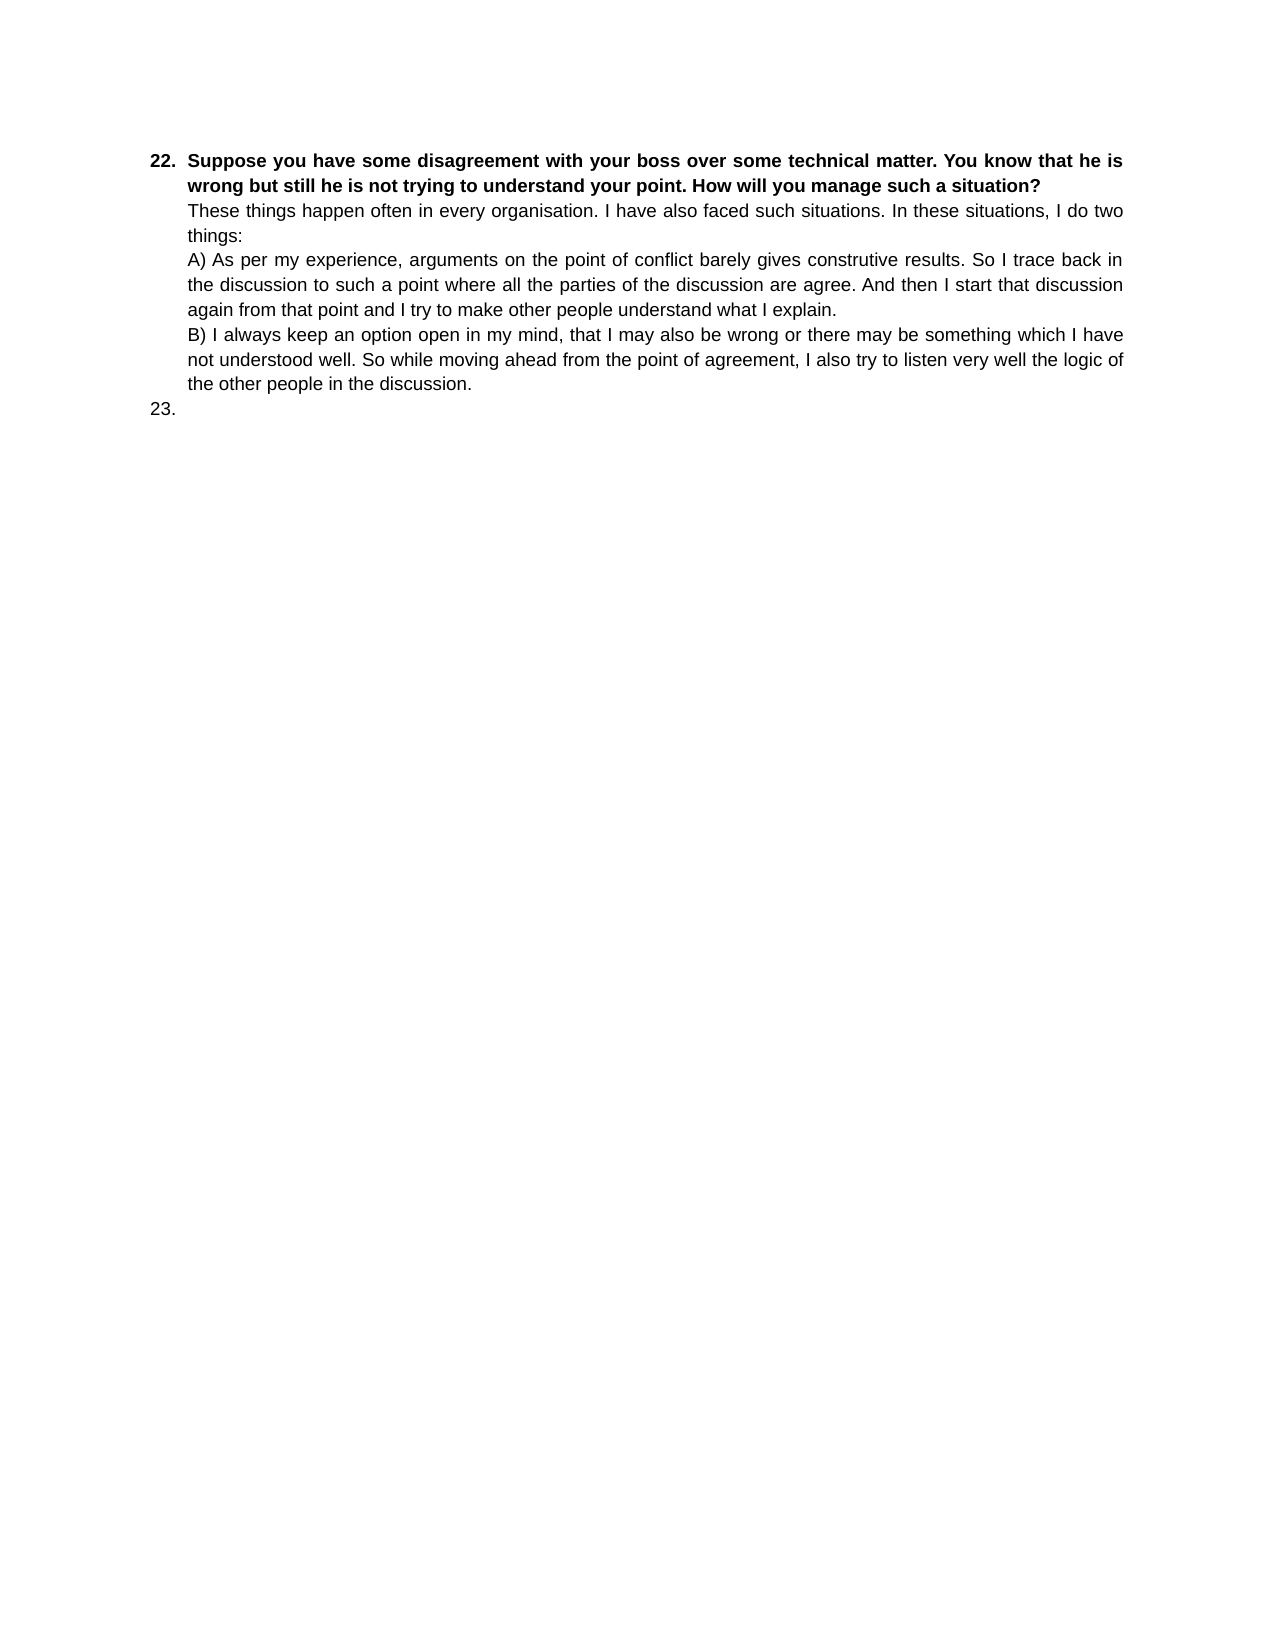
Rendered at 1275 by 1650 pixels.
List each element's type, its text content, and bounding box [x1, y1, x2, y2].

list B) I always keep an option open in my mind, that I may also be wrong or there may be something which I have not understood well. So while moving ahead from the point of agreement, I also try to listen very well the logic of the other people in the discussion. [150, 323, 1125, 395]
list A) As per my experience, arguments on the point of conflict barely gives construtive results. So I trace back in the discussion to such a point where all the parties of the discussion are agree. And then I start that discussion again from that point and I try to make other people understand what I explain. [150, 249, 1125, 320]
list These things happen often in every organisation. I have also faced such situations. In these situations, I do two things: [150, 199, 1125, 246]
list Suppose you have some disagreement with your boss over some technical matter. You know that he is wrong but still he is not trying to understand your point. How will you manage such a situation? [150, 150, 1125, 196]
